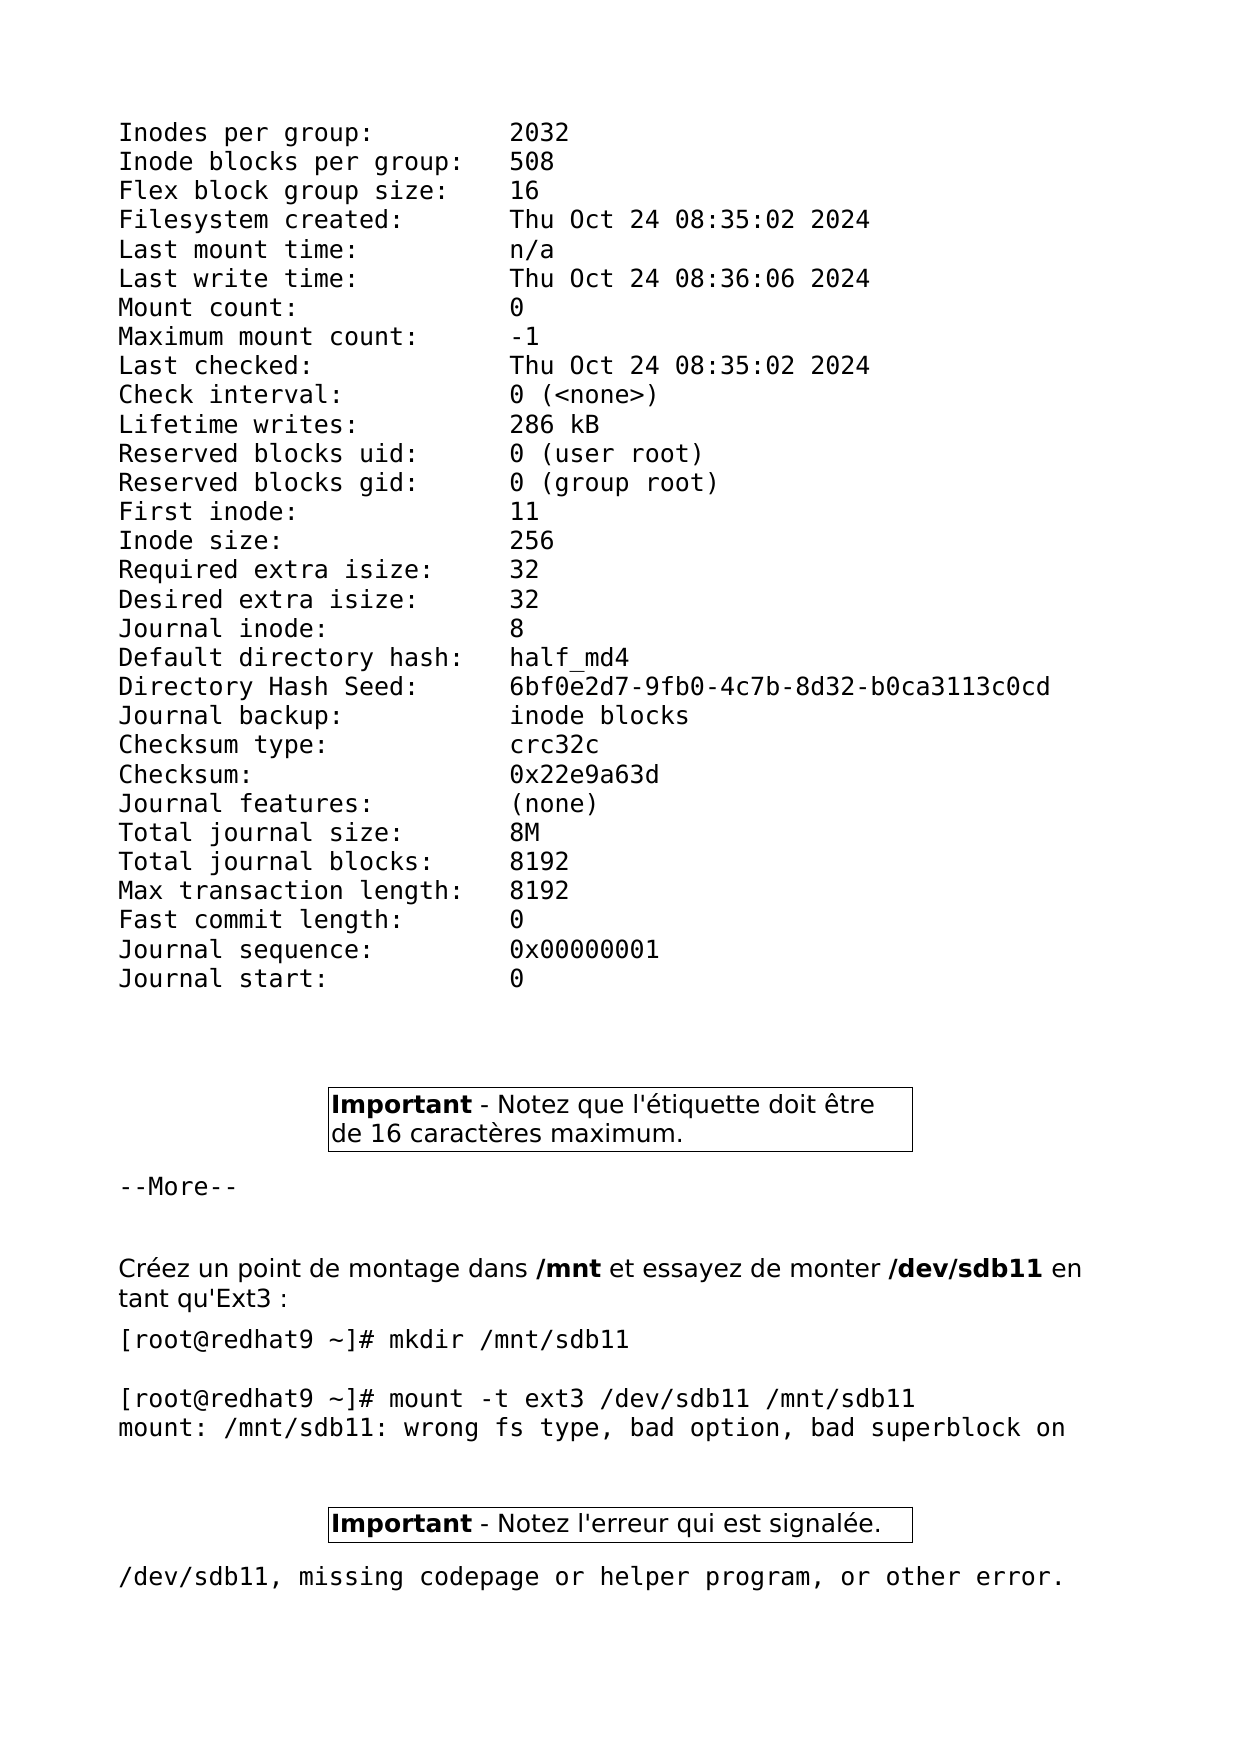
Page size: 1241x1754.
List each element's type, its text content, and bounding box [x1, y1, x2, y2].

table_header Important - Notez que l'étiquette doit être de 16 caractères maximum. [329, 1088, 912, 1151]
text Inodes per group: 2032 Inode blocks per group: 508 Flex block group size: 16 Filesystem created: Thu Oct 24 08:35:02 2024 Last mount time: n/a Last write time: Thu Oct 24 08:36:06 2024 Mount count: 0 Maximum mount count: -1 Last checked: Thu Oct 24 08:35:02 2024 Check interval: 0 (<none>) Lifetime writes: 286 kB Reserved blocks uid: 0 (user root) Reserved blocks gid: 0 (group root) First inode: 11 Inode size: 256 Required extra isize: 32 Desired extra isize: 32 Journal inode: 8 Default directory hash: half_md4 Directory Hash Seed: 6bf0e2d7-9fb0-4c7b-8d32-b0ca3113c0cd Journal backup: inode blocks Checksum type: crc32c Checksum: 0x22e9a63d Journal features: (none) Total journal size: 8M Total journal blocks: 8192 Max transaction length: 8192 Fast commit length: 0 Journal sequence: 0x00000001 Journal start: 0 --More-- [118, 118, 1122, 1201]
text Créez un point de montage dans /mnt et essayez de monter /dev/sdb11 en tant qu'Ext3 : [118, 1254, 1122, 1313]
table_header Important - Notez l'erreur qui est signalée. [329, 1508, 912, 1542]
text [root@redhat9 ~]# mkdir /mnt/sdb11 [root@redhat9 ~]# mount -t ext3 /dev/sdb11 /mnt/sdb11 mount: /mnt/sdb11: wrong fs type, bad option, bad superblock on /dev/sdb11, missing codepage or helper program, or other error. [118, 1325, 1122, 1592]
